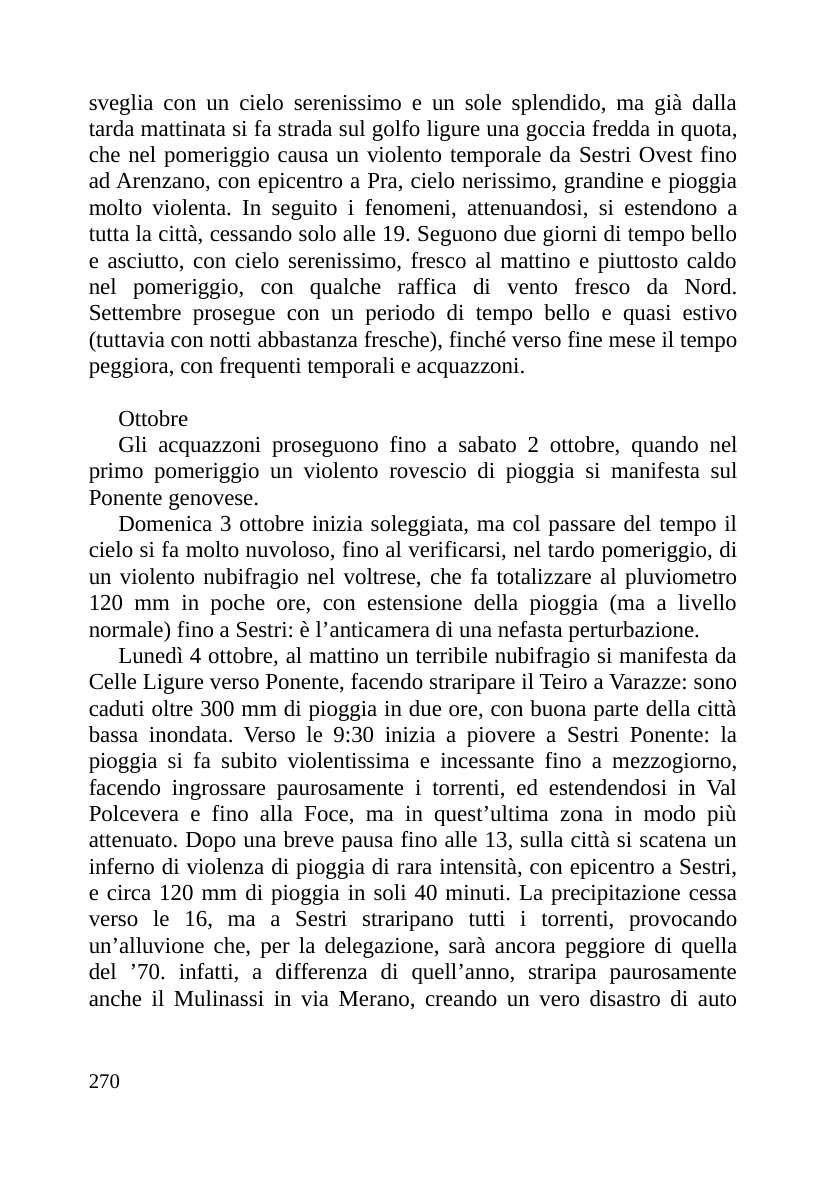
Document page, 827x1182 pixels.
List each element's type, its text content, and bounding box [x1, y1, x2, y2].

text Lunedì 4 ottobre, al mattino un terribile nubifragio si manifesta da Celle Ligure verso Ponente, facendo straripare il Teiro a Varazze: sono caduti oltre 300 mm di pioggia in due ore, con buona parte della città bassa inondata. Verso le 9:30 inizia a piovere a Sestri Ponente: la pioggia si fa subito violentissima e incessante fino a mezzogiorno, facendo ingrossare paurosamente i torrenti, ed estendendosi in Val Polcevera e fino alla Foce, ma in quest’ultima zona in modo più attenuato. Dopo una breve pausa fino alle 13, sulla città si scatena un inferno di violenza di pioggia di rara intensità, con epicentro a Sestri, e circa 120 mm di pioggia in soli 40 minuti. La precipitazione cessa verso le 16, ma a Sestri straripano tutti i torrenti, provocando un’alluvione che, per la delegazione, sarà ancora peggiore di quella del ’70. infatti, a differenza di quell’anno, straripa paurosamente anche il Mulinassi in via Merano, creando un vero disastro di auto [88, 642, 738, 1011]
text Gli acquazzoni proseguono fino a sabato 2 ottobre, quando nel primo pomeriggio un violento rovescio di pioggia si manifesta sul Ponente genovese. [88, 431, 738, 510]
text Ottobre [88, 405, 738, 431]
text Domenica 3 ottobre inizia soleggiata, ma col passare del tempo il cielo si fa molto nuvoloso, fino al verificarsi, nel tardo pomeriggio, di un violento nubifragio nel voltrese, che fa totalizzare al pluviometro 120 mm in poche ore, con estensione della pioggia (ma a livello normale) fino a Sestri: è l’anticamera di una nefasta perturbazione. [88, 510, 738, 642]
text sveglia con un cielo serenissimo e un sole splendido, ma già dalla tarda mattinata si fa strada sul golfo ligure una goccia fredda in quota, che nel pomeriggio causa un violento temporale da Sestri Ovest fino ad Arenzano, con epicentro a Pra, cielo nerissimo, grandine e pioggia molto violenta. In seguito i fenomeni, attenuandosi, si estendono a tutta la città, cessando solo alle 19. Seguono due giorni di tempo bello e asciutto, con cielo serenissimo, fresco al mattino e piuttosto caldo nel pomeriggio, con qualche raffica di vento fresco da Nord. Settembre prosegue con un periodo di tempo bello e quasi estivo (tuttavia con notti abbastanza fresche), finché verso fine mese il tempo peggiora, con frequenti temporali e acquazzoni. [88, 88, 738, 378]
